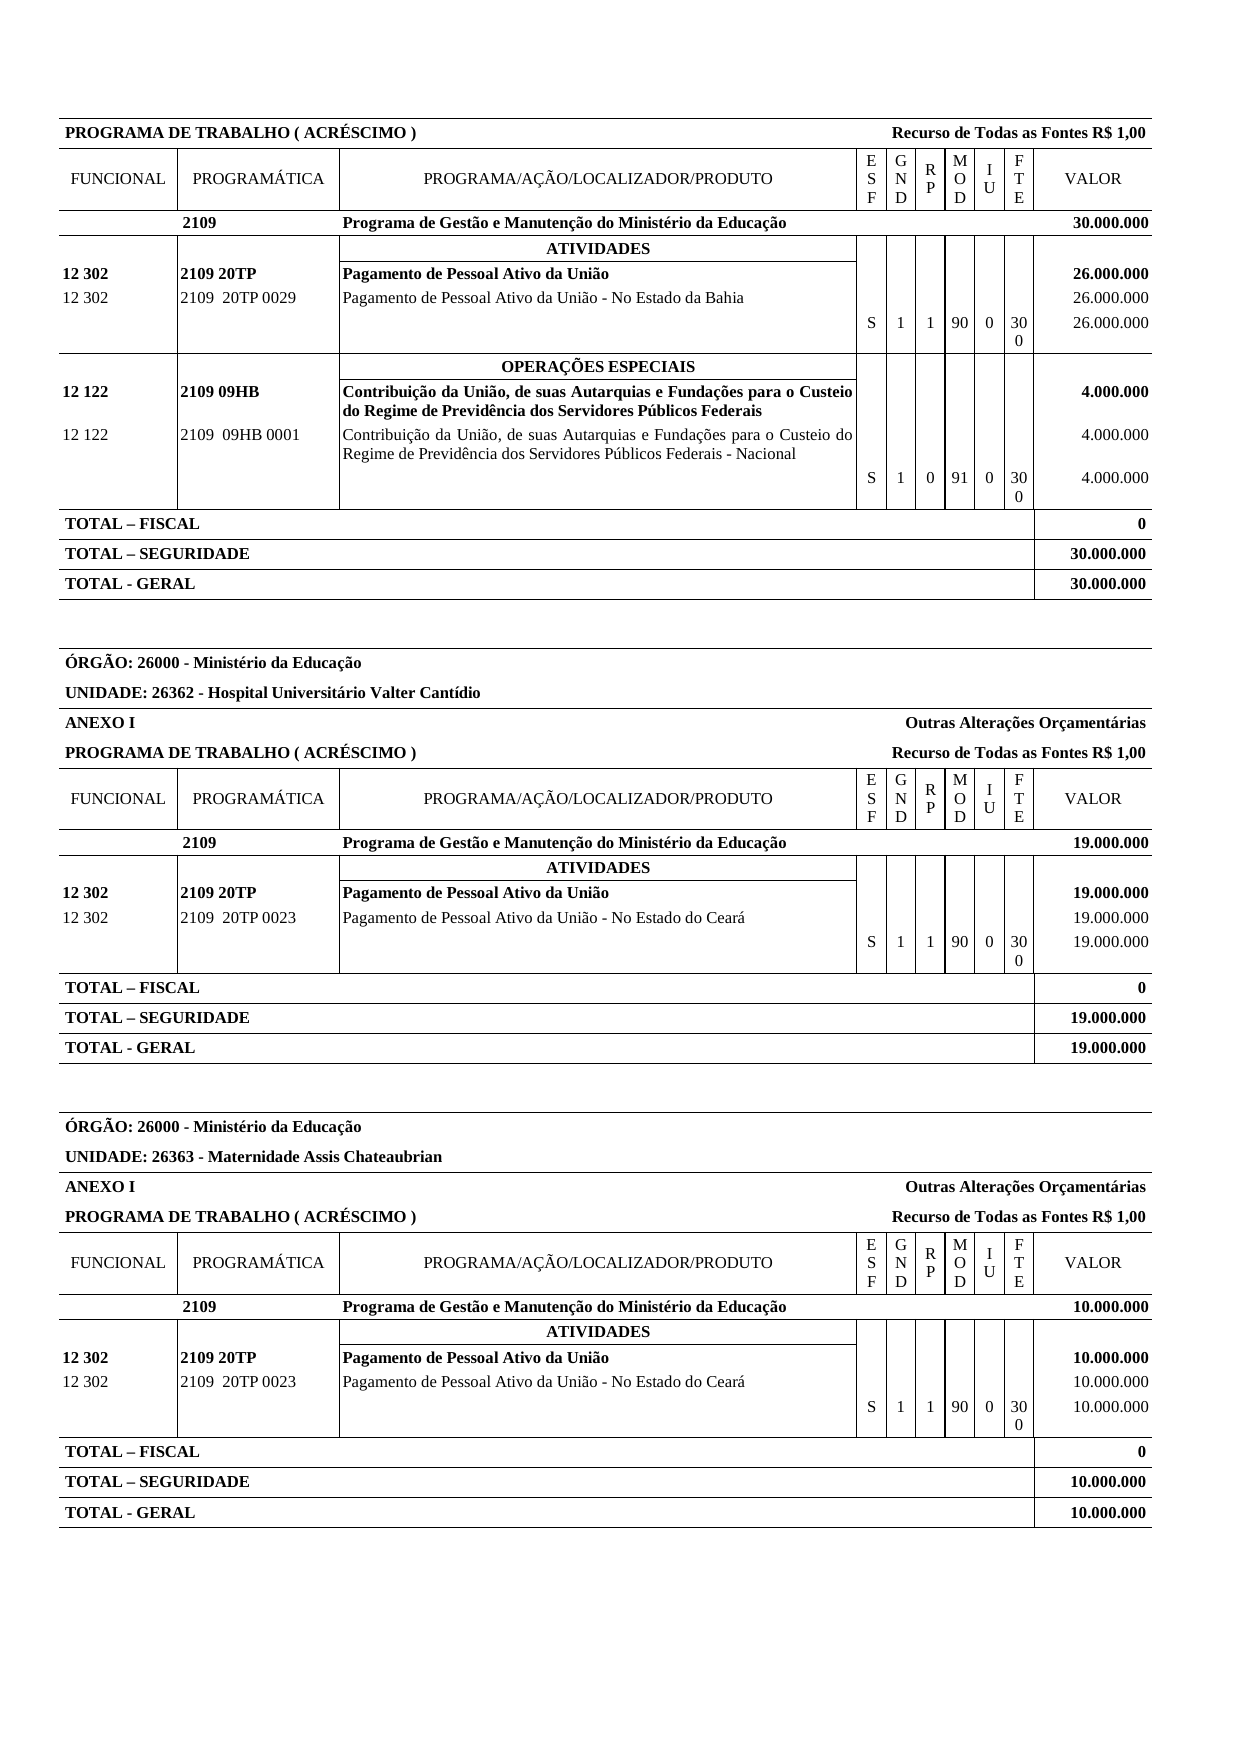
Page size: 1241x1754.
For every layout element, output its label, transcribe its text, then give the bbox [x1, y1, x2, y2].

table_cell FUNCIONAL [59, 769, 177, 829]
table_cell 10.000.000 [1034, 1370, 1152, 1394]
table_cell 12 302 [59, 880, 177, 905]
table_cell 1 [916, 1394, 944, 1437]
table_cell 10.000.000 [1034, 1344, 1152, 1370]
table_cell 10.000.000 [1035, 1468, 1152, 1497]
table_cell [1005, 1320, 1033, 1344]
table_cell [916, 286, 944, 310]
table_cell 19.000.000 [1034, 880, 1152, 905]
table_cell 300 [1005, 466, 1033, 508]
table_cell Programa de Gestão e Manutenção do Ministério da Educação [340, 1295, 1034, 1319]
table_cell [916, 1344, 944, 1370]
table_cell [178, 310, 339, 353]
table_cell 2109 09HB 0001 [178, 423, 339, 466]
table_cell 12 302 [59, 286, 177, 310]
table_cell 2109 20TP [178, 1344, 339, 1370]
table_cell Recurso de Todas as Fontes R$ 1,00 [856, 738, 1152, 768]
table_cell [59, 354, 177, 379]
table_cell [916, 379, 944, 423]
table_cell [340, 466, 856, 508]
table_cell [975, 1370, 1004, 1394]
table_cell E S F [857, 769, 886, 829]
table_cell [975, 261, 1004, 286]
table_cell ANEXO I [59, 709, 856, 738]
table_cell 1 [887, 930, 915, 973]
table_cell [1005, 261, 1033, 286]
table_cell [178, 856, 339, 880]
table_cell 26.000.000 [1034, 310, 1152, 353]
table_cell Pagamento de Pessoal Ativo da União - No Estado da Bahia [340, 286, 856, 310]
table_cell 300 [1005, 310, 1033, 353]
table_cell [1005, 856, 1033, 880]
table_cell 12 302 [59, 1344, 177, 1370]
table_cell [916, 261, 944, 286]
table_cell [975, 856, 1004, 880]
table_cell [857, 379, 886, 423]
table_cell ÓRGÃO: 26000 - Ministério da Educação [59, 1113, 1152, 1142]
table_cell 2109 [59, 1295, 339, 1319]
table_cell R P [916, 1233, 944, 1293]
table_cell 10.000.000 [1034, 1394, 1152, 1437]
table_cell PROGRAMA DE TRABALHO ( ACRÉSCIMO ) [59, 119, 856, 148]
table_cell 19.000.000 [1034, 930, 1152, 973]
table_cell 2109 20TP 0029 [178, 286, 339, 310]
table_cell I U [975, 1233, 1004, 1293]
table_cell UNIDADE: 26363 - Maternidade Assis Chateaubrian [59, 1142, 856, 1172]
table_cell VALOR [1034, 1233, 1152, 1293]
table_cell PROGRAMA DE TRABALHO ( ACRÉSCIMO ) [59, 1202, 856, 1232]
table_cell [887, 1370, 915, 1394]
table_cell [59, 236, 177, 261]
table_cell 0 [916, 466, 944, 508]
table_cell 90 [946, 310, 974, 353]
table_cell [946, 856, 974, 880]
table_cell [1005, 236, 1033, 261]
table_cell [178, 466, 339, 508]
table_cell 30.000.000 [1035, 540, 1152, 569]
table_cell PROGRAMA DE TRABALHO ( ACRÉSCIMO ) [59, 738, 856, 768]
table_cell 2109 20TP [178, 880, 339, 905]
table_cell TOTAL – FISCAL [59, 510, 1034, 538]
table_cell [857, 286, 886, 310]
table_cell [887, 423, 915, 466]
table_cell [340, 1394, 856, 1437]
table_cell [887, 286, 915, 310]
table_cell 2109 09HB [178, 379, 339, 423]
table_cell [946, 1344, 974, 1370]
table_cell Atividades [340, 1320, 856, 1344]
table_cell [887, 856, 915, 880]
table_cell UNIDADE: 26362 - Hospital Universitário Valter Cantídio [59, 678, 856, 707]
table_cell [975, 236, 1004, 261]
table_cell M O D [946, 769, 974, 829]
table_cell 12 122 [59, 423, 177, 466]
table_cell Outras Alterações Orçamentárias [856, 709, 1152, 738]
table_cell I U [975, 769, 1004, 829]
table_cell Operações Especiais [340, 354, 856, 379]
table_cell [946, 905, 974, 930]
table_cell PROGRAMÁTICA [178, 149, 339, 210]
table_cell [916, 354, 944, 379]
table_cell [856, 1142, 1152, 1172]
table_cell F T E [1005, 769, 1033, 829]
table_cell TOTAL - GERAL [59, 1034, 1034, 1063]
table_cell 0 [975, 310, 1004, 353]
table_cell [1005, 1370, 1033, 1394]
table_cell [887, 379, 915, 423]
table_cell [946, 1320, 974, 1344]
table_cell [916, 236, 944, 261]
table_cell [59, 1320, 177, 1344]
table_cell 4.000.000 [1034, 423, 1152, 466]
table_cell [887, 1320, 915, 1344]
table_cell TOTAL - GERAL [59, 1498, 1034, 1527]
table_cell [887, 905, 915, 930]
table_cell [1034, 236, 1152, 261]
table_cell 2109 20TP 0023 [178, 905, 339, 930]
table_cell [1034, 354, 1152, 379]
table_cell 26.000.000 [1034, 261, 1152, 286]
table_cell [887, 236, 915, 261]
table_cell [975, 286, 1004, 310]
table_cell 2109 [59, 211, 339, 235]
table_cell TOTAL – SEGURIDADE [59, 1468, 1034, 1497]
table_cell S [857, 466, 886, 508]
table_cell [975, 1344, 1004, 1370]
table_cell 91 [946, 466, 974, 508]
table_cell 1 [916, 310, 944, 353]
table_cell 0 [1035, 974, 1152, 1003]
table_cell TOTAL – FISCAL [59, 1438, 1034, 1467]
table_cell S [857, 930, 886, 973]
table_cell Pagamento de Pessoal Ativo da União [340, 881, 856, 905]
table_cell S [857, 1394, 886, 1437]
table_cell Pagamento de Pessoal Ativo da União - No Estado do Ceará [340, 1370, 856, 1394]
table_cell 19.000.000 [1035, 1004, 1152, 1033]
table_cell [1005, 379, 1033, 423]
table_cell PROGRAMA/AÇÃO/LOCALIZADOR/PRODUTO [340, 149, 856, 210]
table_cell 30.000.000 [1034, 211, 1152, 235]
table_cell [178, 930, 339, 973]
table_cell Programa de Gestão e Manutenção do Ministério da Educação [340, 211, 1034, 235]
table_cell Recurso de Todas as Fontes R$ 1,00 [856, 119, 1152, 148]
table_cell [857, 1320, 886, 1344]
table_cell 30.000.000 [1035, 570, 1152, 599]
table_cell [975, 379, 1004, 423]
table_cell [975, 880, 1004, 905]
table_cell [178, 1394, 339, 1437]
table_cell FUNCIONAL [59, 149, 177, 210]
table_cell Outras Alterações Orçamentárias [856, 1173, 1152, 1202]
table_cell 0 [1035, 510, 1152, 538]
table_cell [1005, 286, 1033, 310]
table_cell R P [916, 149, 944, 210]
table_cell [975, 905, 1004, 930]
table_cell 0 [975, 1394, 1004, 1437]
table_cell [975, 423, 1004, 466]
table_cell 4.000.000 [1034, 466, 1152, 508]
table_cell [1034, 1320, 1152, 1344]
table_cell [856, 678, 1152, 707]
table_cell F T E [1005, 1233, 1033, 1293]
table_cell M O D [946, 1233, 974, 1293]
table_cell 300 [1005, 930, 1033, 973]
table_cell [340, 310, 856, 353]
table_cell [178, 1320, 339, 1344]
table_cell [887, 1344, 915, 1370]
table_cell [1005, 905, 1033, 930]
table_cell TOTAL – SEGURIDADE [59, 1004, 1034, 1033]
table_cell 26.000.000 [1034, 286, 1152, 310]
table_cell M O D [946, 149, 974, 210]
table_cell 12 302 [59, 1370, 177, 1394]
table_cell [916, 856, 944, 880]
table_cell [946, 1370, 974, 1394]
table_cell [59, 1064, 1034, 1112]
table_cell 90 [946, 930, 974, 973]
table_cell [857, 236, 886, 261]
table_cell 0 [975, 466, 1004, 508]
table_cell [946, 423, 974, 466]
table_cell ÓRGÃO: 26000 - Ministério da Educação [59, 649, 1152, 677]
table_cell [59, 1394, 177, 1437]
table_cell [59, 930, 177, 973]
table_cell [178, 236, 339, 261]
table_cell 10.000.000 [1034, 1295, 1152, 1319]
table_cell [857, 1344, 886, 1370]
table_cell [1005, 1344, 1033, 1370]
table_cell [59, 600, 1034, 647]
table_cell S [857, 310, 886, 353]
table_cell [340, 930, 856, 973]
table_cell [59, 856, 177, 880]
table_cell Atividades [340, 236, 856, 261]
table_cell TOTAL – SEGURIDADE [59, 540, 1034, 569]
table_cell [946, 880, 974, 905]
table_cell [1005, 880, 1033, 905]
table_cell 2109 20TP 0023 [178, 1370, 339, 1394]
table_cell Pagamento de Pessoal Ativo da União [340, 262, 856, 286]
table_cell PROGRAMÁTICA [178, 769, 339, 829]
table_cell FUNCIONAL [59, 1233, 177, 1293]
table_cell G N D [887, 1233, 915, 1293]
table_cell [1034, 1528, 1152, 1576]
table_cell Recurso de Todas as Fontes R$ 1,00 [856, 1202, 1152, 1232]
table_cell [1005, 354, 1033, 379]
table_cell Contribuição da União, de suas Autarquias e Fundações para o Custeio do Regime de Previdência dos Servidores Públicos Federais [340, 380, 856, 423]
table_cell [887, 261, 915, 286]
table_cell 1 [916, 930, 944, 973]
table_cell [946, 354, 974, 379]
table_cell G N D [887, 149, 915, 210]
table_cell [857, 261, 886, 286]
table_cell TOTAL – FISCAL [59, 974, 1034, 1003]
table_cell 19.000.000 [1034, 905, 1152, 930]
table_cell [59, 1528, 1034, 1576]
table_cell 2109 [59, 830, 339, 854]
table_cell Pagamento de Pessoal Ativo da União - No Estado do Ceará [340, 905, 856, 930]
table_cell [1034, 1064, 1152, 1112]
table_cell [857, 905, 886, 930]
table_cell [857, 1370, 886, 1394]
table_cell Pagamento de Pessoal Ativo da União [340, 1345, 856, 1370]
table_cell PROGRAMÁTICA [178, 1233, 339, 1293]
table_cell 300 [1005, 1394, 1033, 1437]
table_cell ANEXO I [59, 1173, 856, 1202]
table_cell [59, 466, 177, 508]
table_cell 12 302 [59, 261, 177, 286]
table_cell F T E [1005, 149, 1033, 210]
table_cell I U [975, 149, 1004, 210]
table_cell [887, 354, 915, 379]
table_cell 19.000.000 [1035, 1034, 1152, 1063]
table_cell 1 [887, 310, 915, 353]
table_cell VALOR [1034, 149, 1152, 210]
table_cell 1 [887, 466, 915, 508]
table_cell [916, 905, 944, 930]
table_cell [59, 310, 177, 353]
table_cell VALOR [1034, 769, 1152, 829]
table_cell [857, 423, 886, 466]
table_cell [1034, 600, 1152, 647]
table_cell 4.000.000 [1034, 379, 1152, 423]
table_cell 12 122 [59, 379, 177, 423]
table_cell G N D [887, 769, 915, 829]
table_cell [1005, 423, 1033, 466]
table_cell 10.000.000 [1035, 1498, 1152, 1527]
table_cell E S F [857, 149, 886, 210]
table_cell [857, 856, 886, 880]
table_cell PROGRAMA/AÇÃO/LOCALIZADOR/PRODUTO [340, 1233, 856, 1293]
table_cell [857, 880, 886, 905]
table_cell E S F [857, 1233, 886, 1293]
table_cell Programa de Gestão e Manutenção do Ministério da Educação [340, 830, 1034, 854]
table_cell Atividades [340, 856, 856, 880]
table_cell [857, 354, 886, 379]
table_cell [916, 880, 944, 905]
table_cell TOTAL - GERAL [59, 570, 1034, 599]
table_cell [178, 354, 339, 379]
table_cell [975, 354, 1004, 379]
table_cell PROGRAMA/AÇÃO/LOCALIZADOR/PRODUTO [340, 769, 856, 829]
table_cell [946, 286, 974, 310]
table_cell 0 [1035, 1438, 1152, 1467]
table_cell R P [916, 769, 944, 829]
table_cell 1 [887, 1394, 915, 1437]
table_cell [946, 236, 974, 261]
table_cell [916, 1370, 944, 1394]
table_cell [946, 261, 974, 286]
table_cell [916, 1320, 944, 1344]
table_cell 12 302 [59, 905, 177, 930]
table_cell [1034, 856, 1152, 880]
table_cell 19.000.000 [1034, 830, 1152, 854]
table_cell [887, 880, 915, 905]
table_cell [916, 423, 944, 466]
table_cell 2109 20TP [178, 261, 339, 286]
table_cell [946, 379, 974, 423]
table_cell [975, 1320, 1004, 1344]
table_cell 90 [946, 1394, 974, 1437]
table_cell Contribuição da União, de suas Autarquias e Fundações para o Custeio do Regime de Previdência dos Servidores Públicos Federais - Nacional [340, 423, 856, 466]
table_cell 0 [975, 930, 1004, 973]
